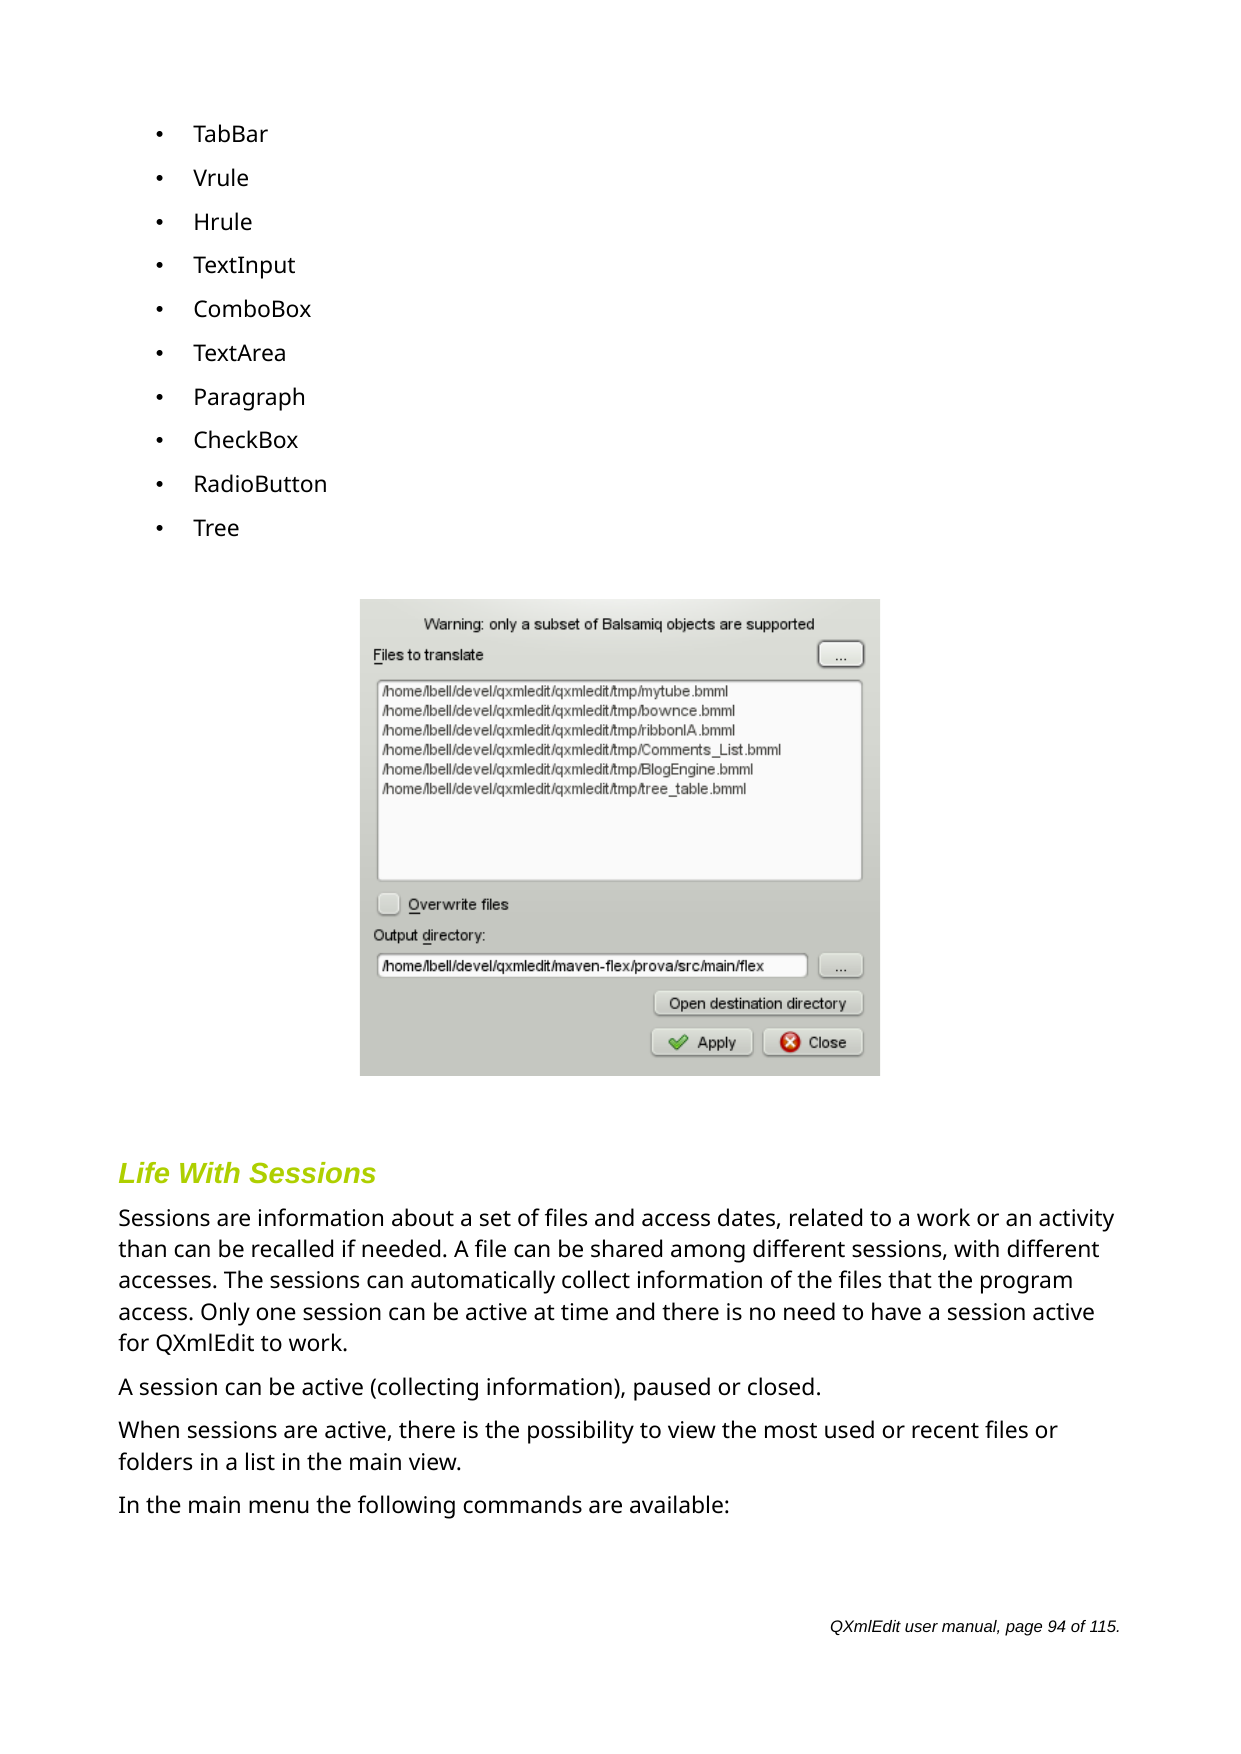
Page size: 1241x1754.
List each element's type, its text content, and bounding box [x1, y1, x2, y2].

list ComboBox [156, 293, 1122, 324]
list TabBar [156, 118, 1122, 149]
text When sessions are active, there is the possibility to view the most used or recent files or folders in a list in the main view. [118, 1414, 1122, 1477]
subtitle Life With Sessions [118, 1156, 1122, 1189]
list Tree [156, 512, 1122, 543]
list Paragraph [156, 381, 1122, 412]
text In the main menu the following commands are available: [118, 1489, 1122, 1520]
picture [359, 599, 881, 1076]
list CheckBox [156, 424, 1122, 456]
text A session can be active (collecting information), paused or closed. [118, 1370, 1122, 1402]
list TextArea [156, 337, 1122, 368]
list RadioButton [156, 468, 1122, 499]
list Hrule [156, 206, 1122, 237]
list Vrule [156, 162, 1122, 193]
list TextInput [156, 249, 1122, 281]
text Sessions are information about a set of files and access dates, related to a work or an activity than can be recalled if needed. A file can be shared among different sessions, with different accesses. The sessions can automatically collect information of the files that the program access. Only one session can be active at time and there is no need to have a session active for QXmlEdit to work. [118, 1202, 1122, 1358]
